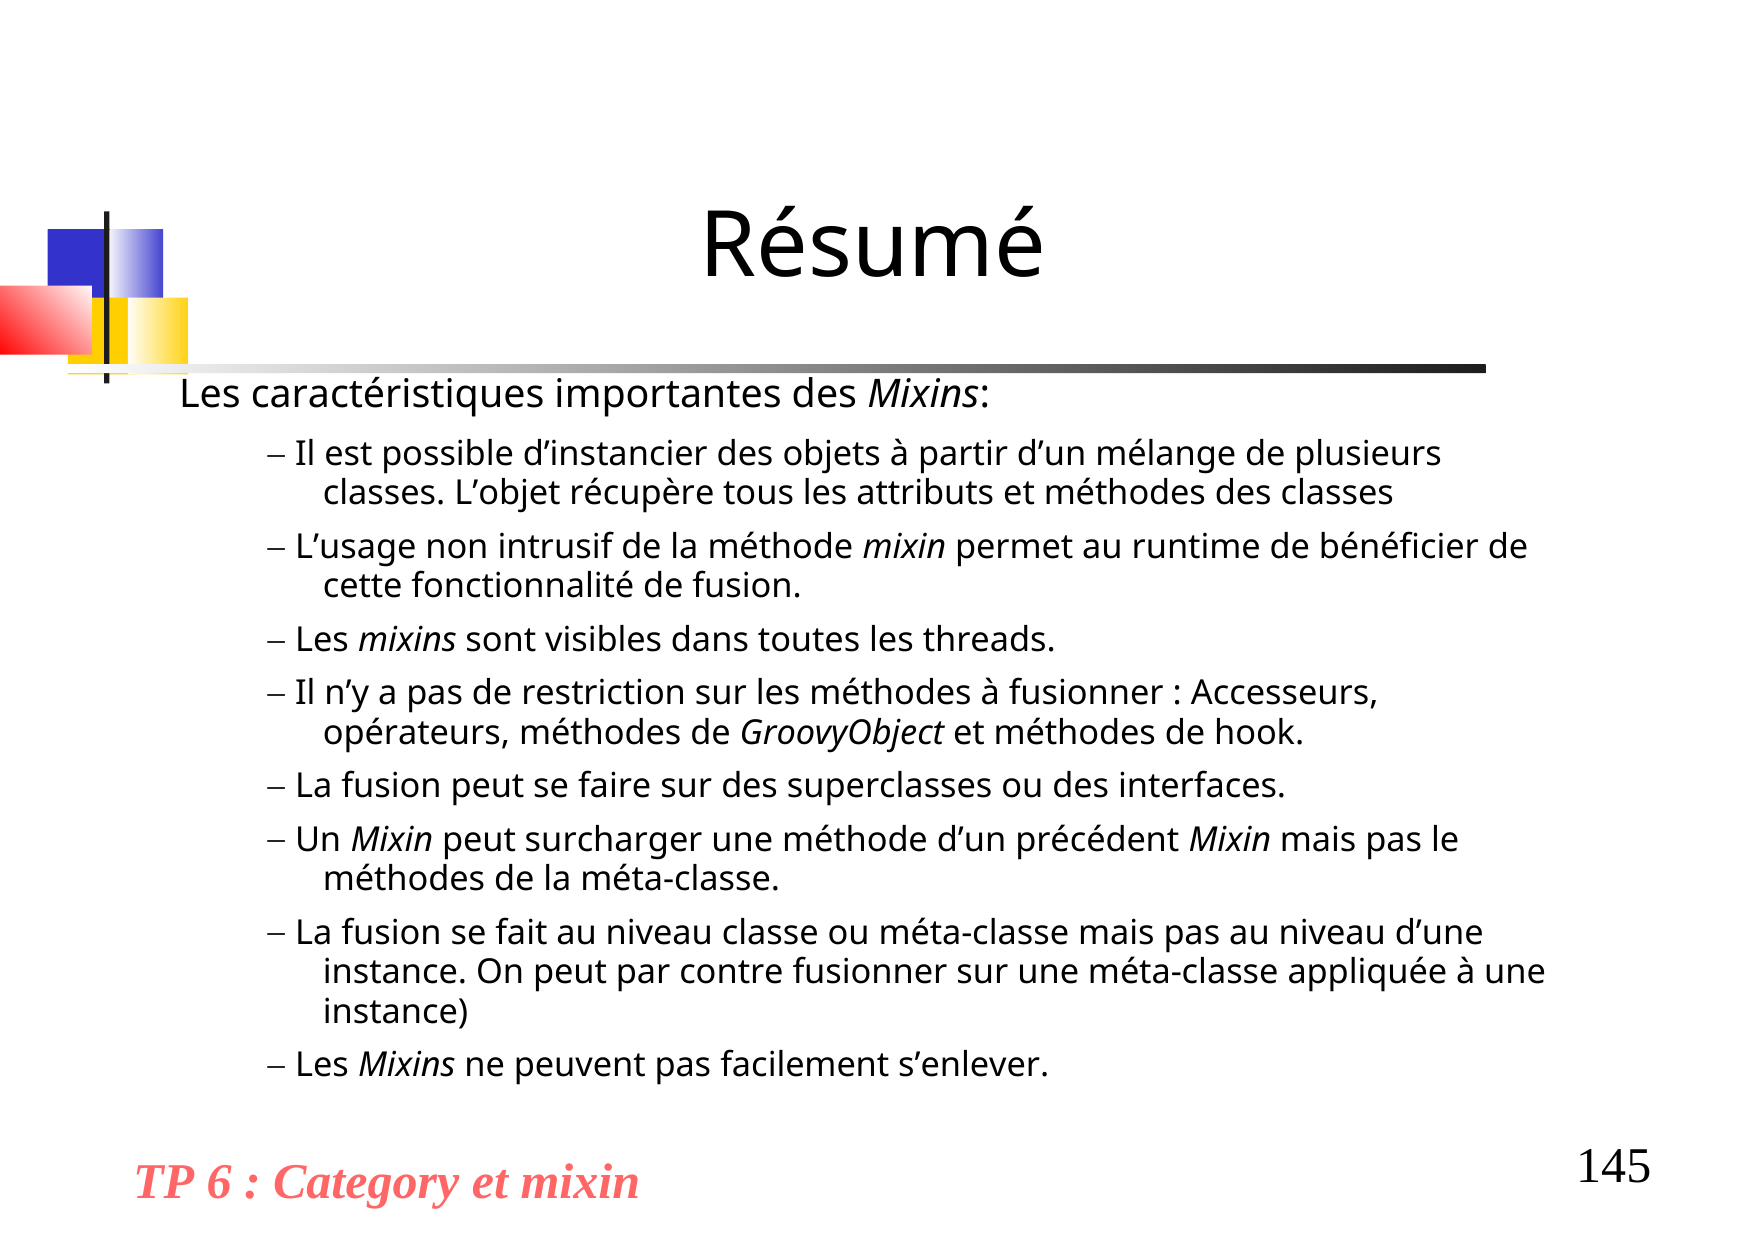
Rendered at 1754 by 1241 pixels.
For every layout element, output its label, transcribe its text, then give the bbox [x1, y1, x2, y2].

text_box TP 6 : Category et mixin [118, 1145, 893, 1221]
list Les caractéristiques importantes des Mixins: Il est possible d’instancier des objets à partir d’un mélange de plusieurs classes. L’objet récupère tous les attributs et méthodes des classes L’usage non intrusif de la méthode mixin permet au runtime de bénéficier de cette fonctionnalité de fusion. Les mixins sont visibles dans toutes les threads. Il n’y a pas de restriction sur les méthodes à fusionner : Accesseurs, opérateurs, méthodes de GroovyObject et méthodes de hook. La fusion peut se faire sur des superclasses ou des interfaces. Un Mixin peut surcharger une méthode d’un précédent Mixin mais pas le méthodes de la méta-classe. La fusion se fait au niveau classe ou méta-classe mais pas au niveau d’une instance. On peut par contre fusionner sur une méta-classe appliquée à une instance) Les Mixins ne peuvent pas facilement s’enlever. [179, 371, 1567, 1091]
title Résumé [179, 139, 1567, 351]
